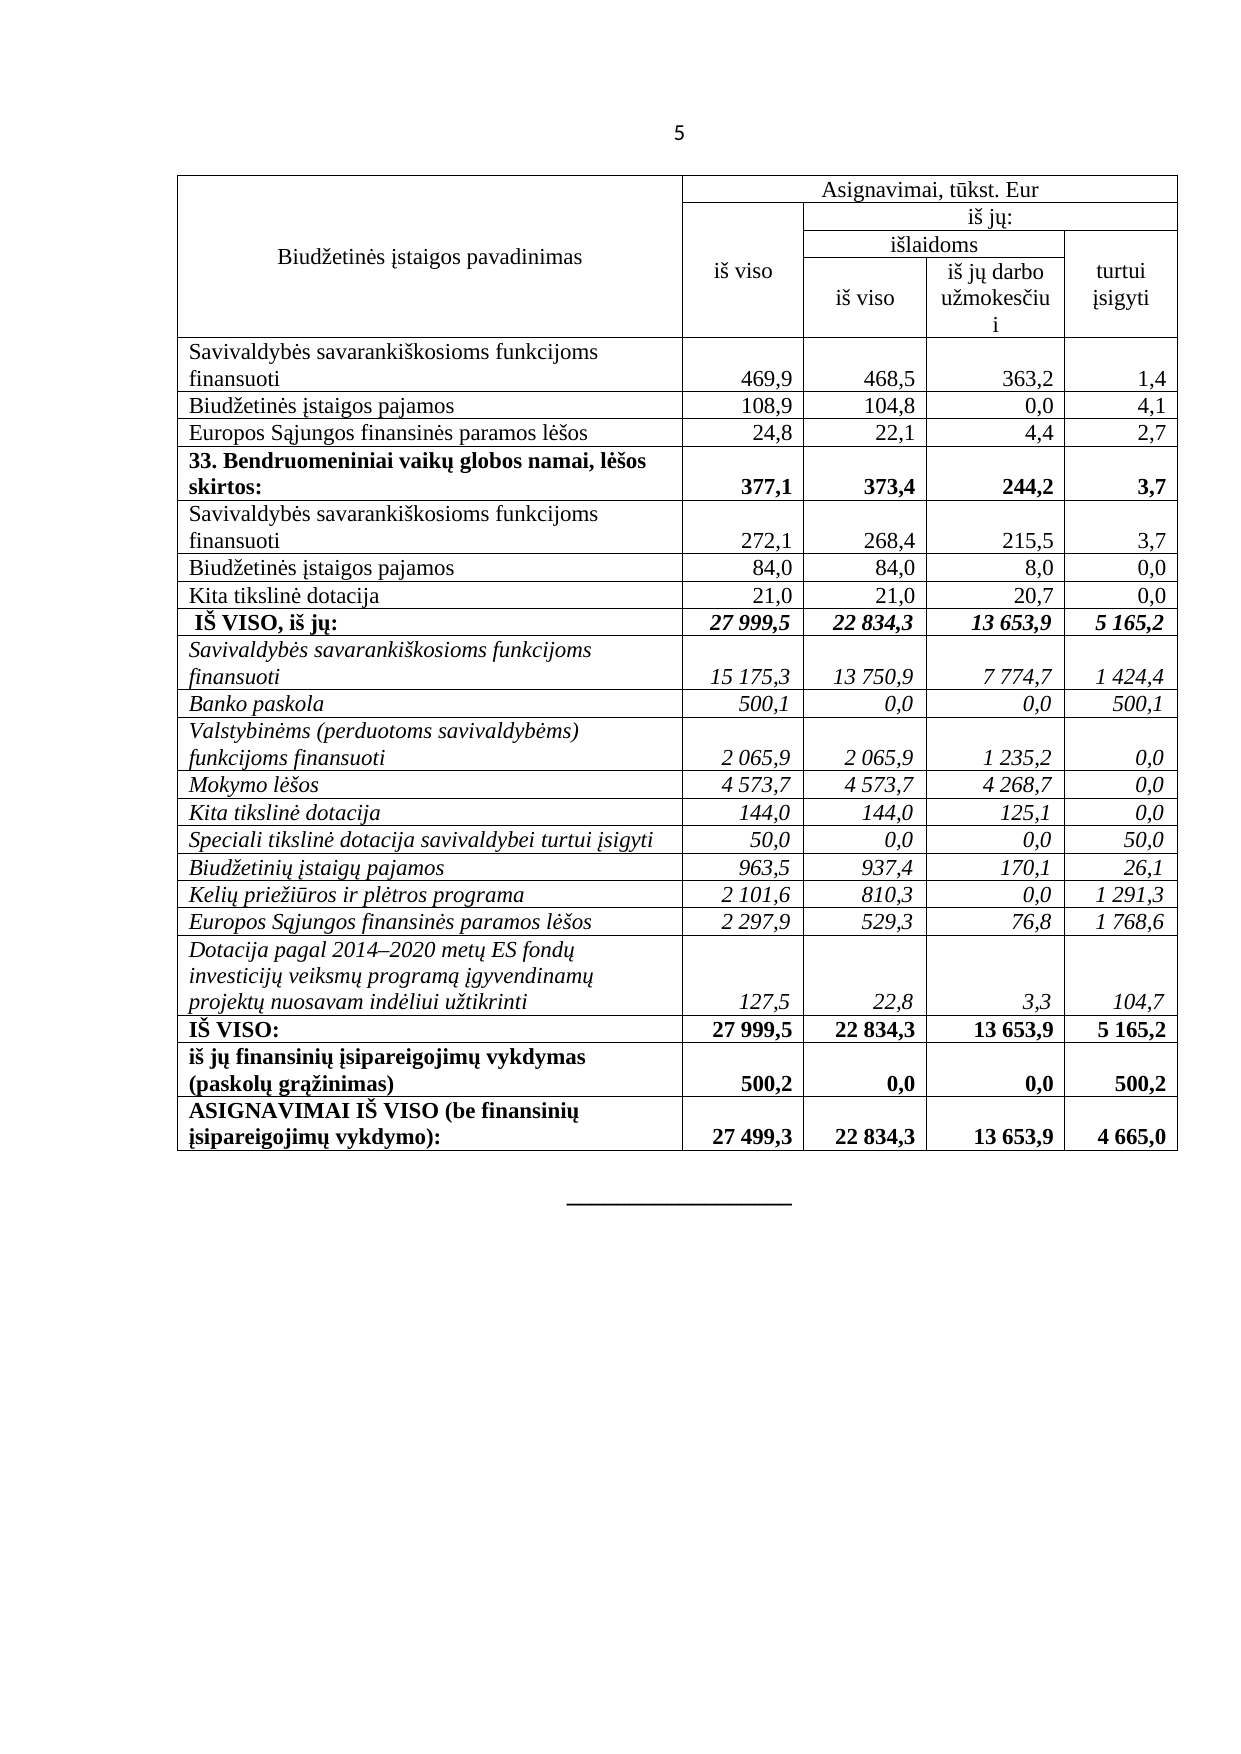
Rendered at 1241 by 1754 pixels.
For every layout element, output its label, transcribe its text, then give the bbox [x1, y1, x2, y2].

table_cell 8,0 [927, 554, 1064, 581]
table_cell 4,4 [927, 419, 1064, 446]
table_cell 215,5 [927, 501, 1064, 553]
table_cell 0,0 [927, 1043, 1064, 1096]
table_cell išlaidoms [804, 231, 1064, 257]
table_cell 272,1 [683, 501, 803, 553]
table_cell 50,0 [683, 826, 803, 852]
table_cell iš viso [683, 203, 803, 337]
table_cell turtui įsigyti [1065, 231, 1177, 337]
table_cell 468,5 [804, 338, 926, 391]
table_cell 500,1 [683, 690, 803, 717]
table_cell 84,0 [804, 554, 926, 581]
table_cell 373,4 [804, 447, 926, 499]
table_cell 268,4 [804, 501, 926, 553]
table_cell Biudžetinės įstaigos pajamos [178, 554, 682, 581]
table_cell 363,2 [927, 338, 1064, 391]
table_cell 22 834,3 [804, 1097, 926, 1150]
table_cell 170,1 [927, 854, 1064, 880]
table_cell 1,4 [1065, 338, 1177, 391]
table_cell 2 065,9 [683, 718, 803, 770]
table_cell 22 834,3 [804, 609, 926, 635]
table_cell Banko paskola [178, 690, 682, 717]
table_cell 76,8 [927, 908, 1064, 935]
table_cell 125,1 [927, 799, 1064, 825]
table_cell 84,0 [683, 554, 803, 581]
table_cell 0,0 [804, 826, 926, 852]
table_cell 127,5 [683, 936, 803, 1015]
table_cell 0,0 [804, 690, 926, 717]
table_cell 529,3 [804, 908, 926, 935]
table_cell 2 297,9 [683, 908, 803, 935]
table_cell 22,8 [804, 936, 926, 1015]
table_cell 13 653,9 [927, 609, 1064, 635]
table_cell 963,5 [683, 854, 803, 880]
table_cell 500,1 [1065, 690, 1177, 717]
table_cell Kelių priežiūros ir plėtros programa [178, 881, 682, 907]
table_cell Speciali tikslinė dotacija savivaldybei turtui įsigyti [178, 826, 682, 852]
table_cell 244,2 [927, 447, 1064, 499]
table_cell 144,0 [683, 799, 803, 825]
table_cell Kita tikslinė dotacija [178, 799, 682, 825]
table_cell IŠ VISO: [178, 1016, 682, 1042]
table_cell 7 774,7 [927, 636, 1064, 689]
table_cell Dotacija pagal 2014–2020 metų ES fondų investicijų veiksmų programą įgyvendinamų projektų nuosavam indėliui užtikrinti [178, 936, 682, 1015]
table_cell 27 999,5 [683, 609, 803, 635]
table_cell 5 165,2 [1065, 1016, 1177, 1042]
table_cell 0,0 [1065, 582, 1177, 608]
table_cell 3,7 [1065, 447, 1177, 499]
table_cell Biudžetinių įstaigų pajamos [178, 854, 682, 880]
table_cell 377,1 [683, 447, 803, 499]
table_cell iš jų finansinių įsipareigojimų vykdymas (paskolų grąžinimas) [178, 1043, 682, 1096]
table_cell 0,0 [804, 1043, 926, 1096]
table_cell Mokymo lėšos [178, 771, 682, 798]
table_cell 3,7 [1065, 501, 1177, 553]
table_cell Europos Sąjungos finansinės paramos lėšos [178, 908, 682, 935]
table_cell Savivaldybės savarankiškosioms funkcijoms finansuoti [178, 636, 682, 689]
table_cell 27 999,5 [683, 1016, 803, 1042]
table_cell 0,0 [927, 690, 1064, 717]
table_cell 27 499,3 [683, 1097, 803, 1150]
table_cell 21,0 [683, 582, 803, 608]
table_cell iš jų darbo užmokesčiui [927, 258, 1064, 337]
table_cell 26,1 [1065, 854, 1177, 880]
table_cell 0,0 [1065, 799, 1177, 825]
table_cell 104,7 [1065, 936, 1177, 1015]
table_cell 469,9 [683, 338, 803, 391]
table_cell 144,0 [804, 799, 926, 825]
table_cell 13 750,9 [804, 636, 926, 689]
table_cell 22 834,3 [804, 1016, 926, 1042]
table_cell 1 768,6 [1065, 908, 1177, 935]
table_cell Kita tikslinė dotacija [178, 582, 682, 608]
table_header Asignavimai, tūkst. Eur [683, 176, 1177, 202]
table_cell 2 101,6 [683, 881, 803, 907]
table_cell 4,1 [1065, 392, 1177, 418]
table_cell 2 065,9 [804, 718, 926, 770]
table_cell 5 165,2 [1065, 609, 1177, 635]
table_cell IŠ VISO, iš jų: [178, 609, 682, 635]
table_cell iš viso [804, 258, 926, 337]
table_header Biudžetinės įstaigos pavadinimas [178, 176, 682, 337]
table_cell 4 268,7 [927, 771, 1064, 798]
table_cell Biudžetinės įstaigos pajamos [178, 392, 682, 418]
table_cell Valstybinėms (perduotoms savivaldybėms) funkcijoms finansuoti [178, 718, 682, 770]
table_cell 4 665,0 [1065, 1097, 1177, 1150]
table_cell 13 653,9 [927, 1016, 1064, 1042]
table_cell 24,8 [683, 419, 803, 446]
table_cell Savivaldybės savarankiškosioms funkcijoms finansuoti [178, 338, 682, 391]
table_cell ASIGNAVIMAI IŠ VISO (be finansinių įsipareigojimų vykdymo): [178, 1097, 682, 1150]
table_cell 50,0 [1065, 826, 1177, 852]
table_cell 0,0 [1065, 554, 1177, 581]
table_cell 0,0 [1065, 771, 1177, 798]
table_cell 1 291,3 [1065, 881, 1177, 907]
table_cell 104,8 [804, 392, 926, 418]
table_cell 1 235,2 [927, 718, 1064, 770]
table_cell Europos Sąjungos finansinės paramos lėšos [178, 419, 682, 446]
table_cell 0,0 [1065, 718, 1177, 770]
table_cell 937,4 [804, 854, 926, 880]
table_cell 21,0 [804, 582, 926, 608]
text __________________ [177, 1179, 1181, 1208]
table_cell 0,0 [927, 826, 1064, 852]
table_cell 13 653,9 [927, 1097, 1064, 1150]
table_cell 4 573,7 [683, 771, 803, 798]
table_cell Savivaldybės savarankiškosioms funkcijoms finansuoti [178, 501, 682, 553]
table_cell 3,3 [927, 936, 1064, 1015]
table_cell 0,0 [927, 392, 1064, 418]
table_cell 20,7 [927, 582, 1064, 608]
table_cell 500,2 [683, 1043, 803, 1096]
table_cell 0,0 [927, 881, 1064, 907]
table_cell 2,7 [1065, 419, 1177, 446]
table_cell 4 573,7 [804, 771, 926, 798]
table_cell 33. Bendruomeniniai vaikų globos namai, lėšos skirtos: [178, 447, 682, 499]
table_cell 810,3 [804, 881, 926, 907]
table_cell 500,2 [1065, 1043, 1177, 1096]
table_cell 15 175,3 [683, 636, 803, 689]
table_cell iš jų: [804, 203, 1177, 230]
table_cell 108,9 [683, 392, 803, 418]
table_cell 1 424,4 [1065, 636, 1177, 689]
table_cell 22,1 [804, 419, 926, 446]
